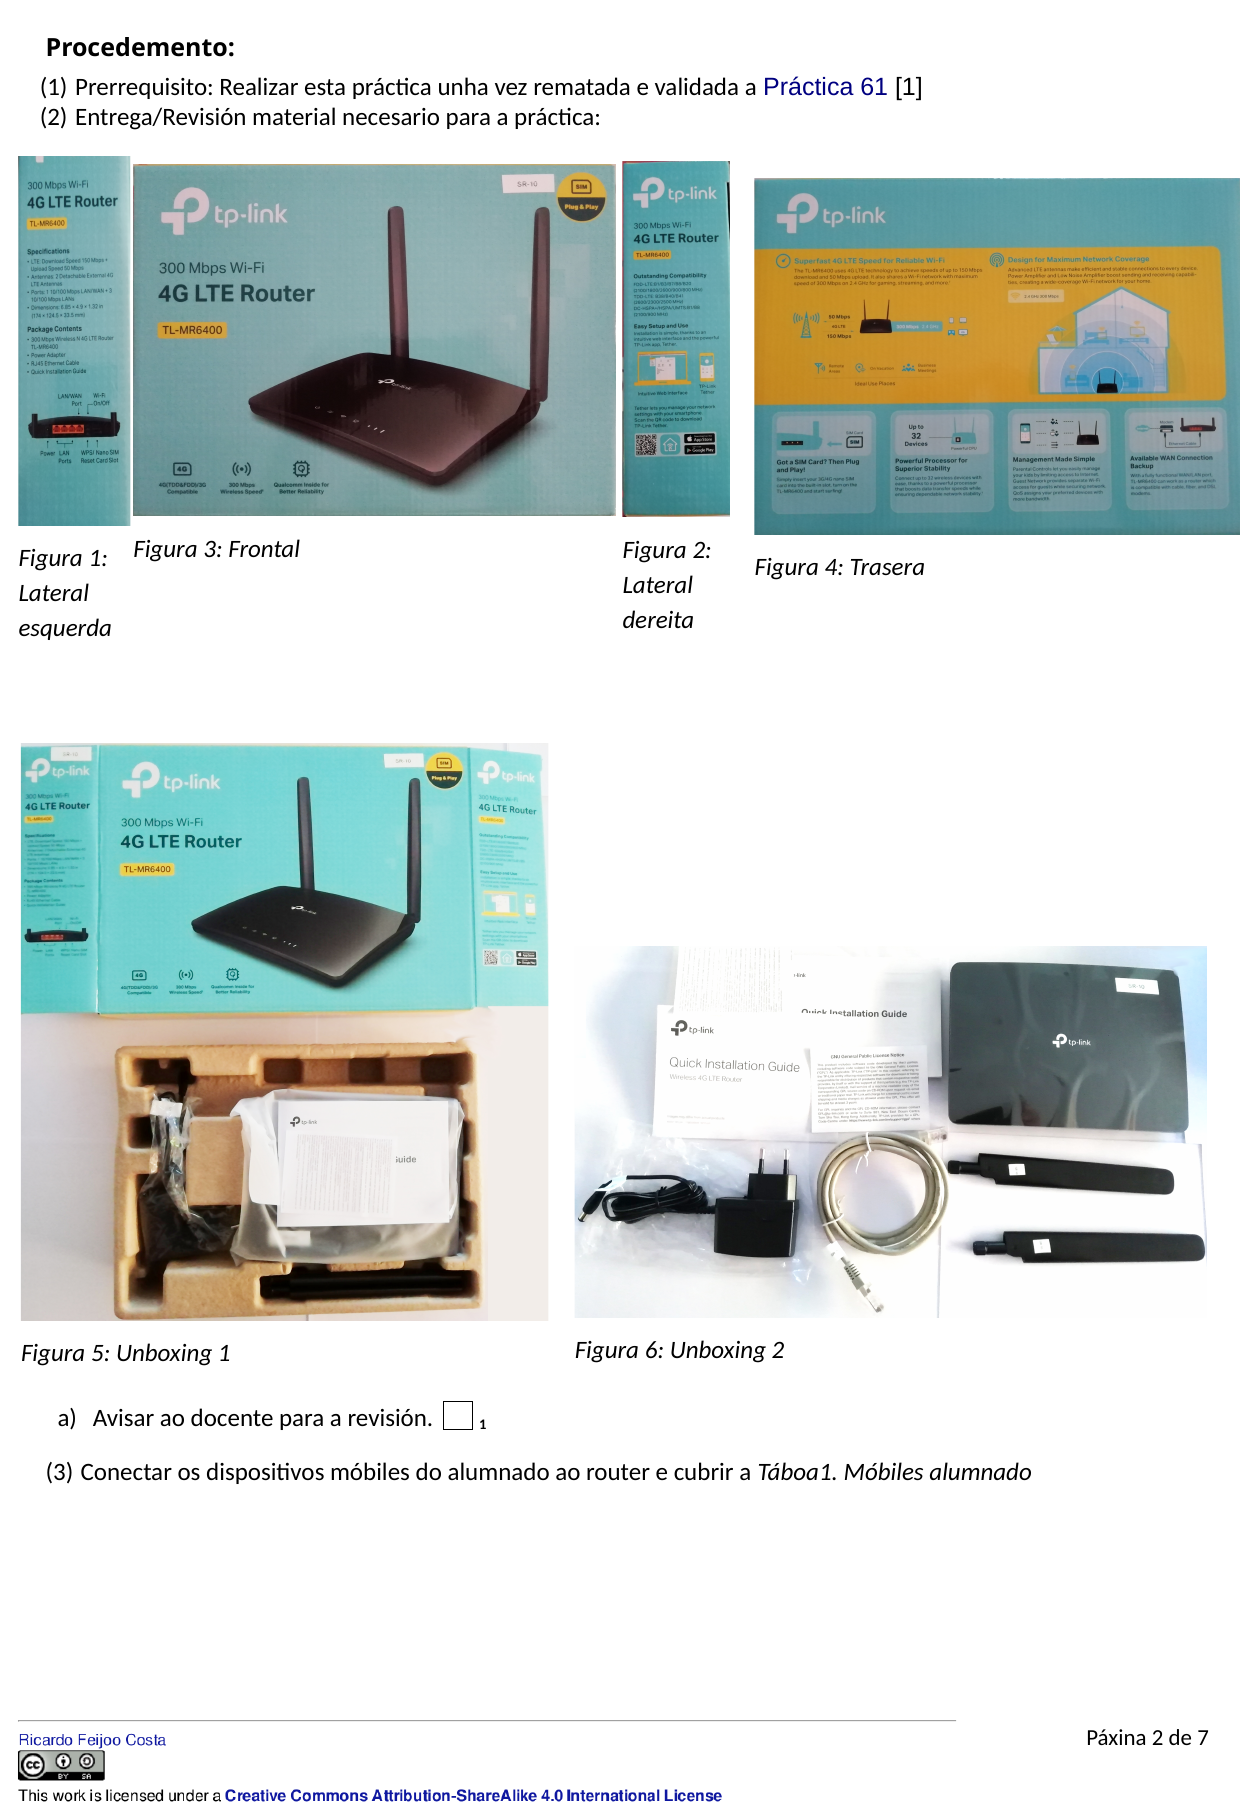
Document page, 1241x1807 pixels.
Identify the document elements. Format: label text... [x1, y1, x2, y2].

text Figura 6: Unboxing 2 [574, 1318, 1207, 1365]
list Conectar os dispositivos móbiles do alumnado ao router e cubrir a Táboa1. Móbiles alumnado [45, 1456, 1209, 1487]
picture [622, 161, 730, 517]
picture [20, 743, 549, 1321]
text Figura 1: Lateral esquerda [18, 526, 130, 643]
text Figura 5: Unboxing 1 [21, 1321, 548, 1368]
picture [754, 178, 1240, 535]
picture [8, 1715, 957, 1806]
text Procedemento: [45, 30, 1209, 64]
picture [133, 164, 616, 516]
text Figura 2: Lateral dereita [622, 517, 730, 634]
text Figura 4: Trasera [754, 535, 1240, 582]
text Figura 3: Frontal [133, 516, 616, 563]
list Entrega/Revisión material necesario para a práctica: [39, 101, 1209, 132]
picture [18, 156, 131, 526]
list Avisar ao docente para a revisión. 1 [57, 1402, 1209, 1433]
list Prerrequisito: Realizar esta práctica unha vez rematada e validada a Práctica 61 [1] [39, 71, 1209, 101]
picture [574, 946, 1207, 1318]
